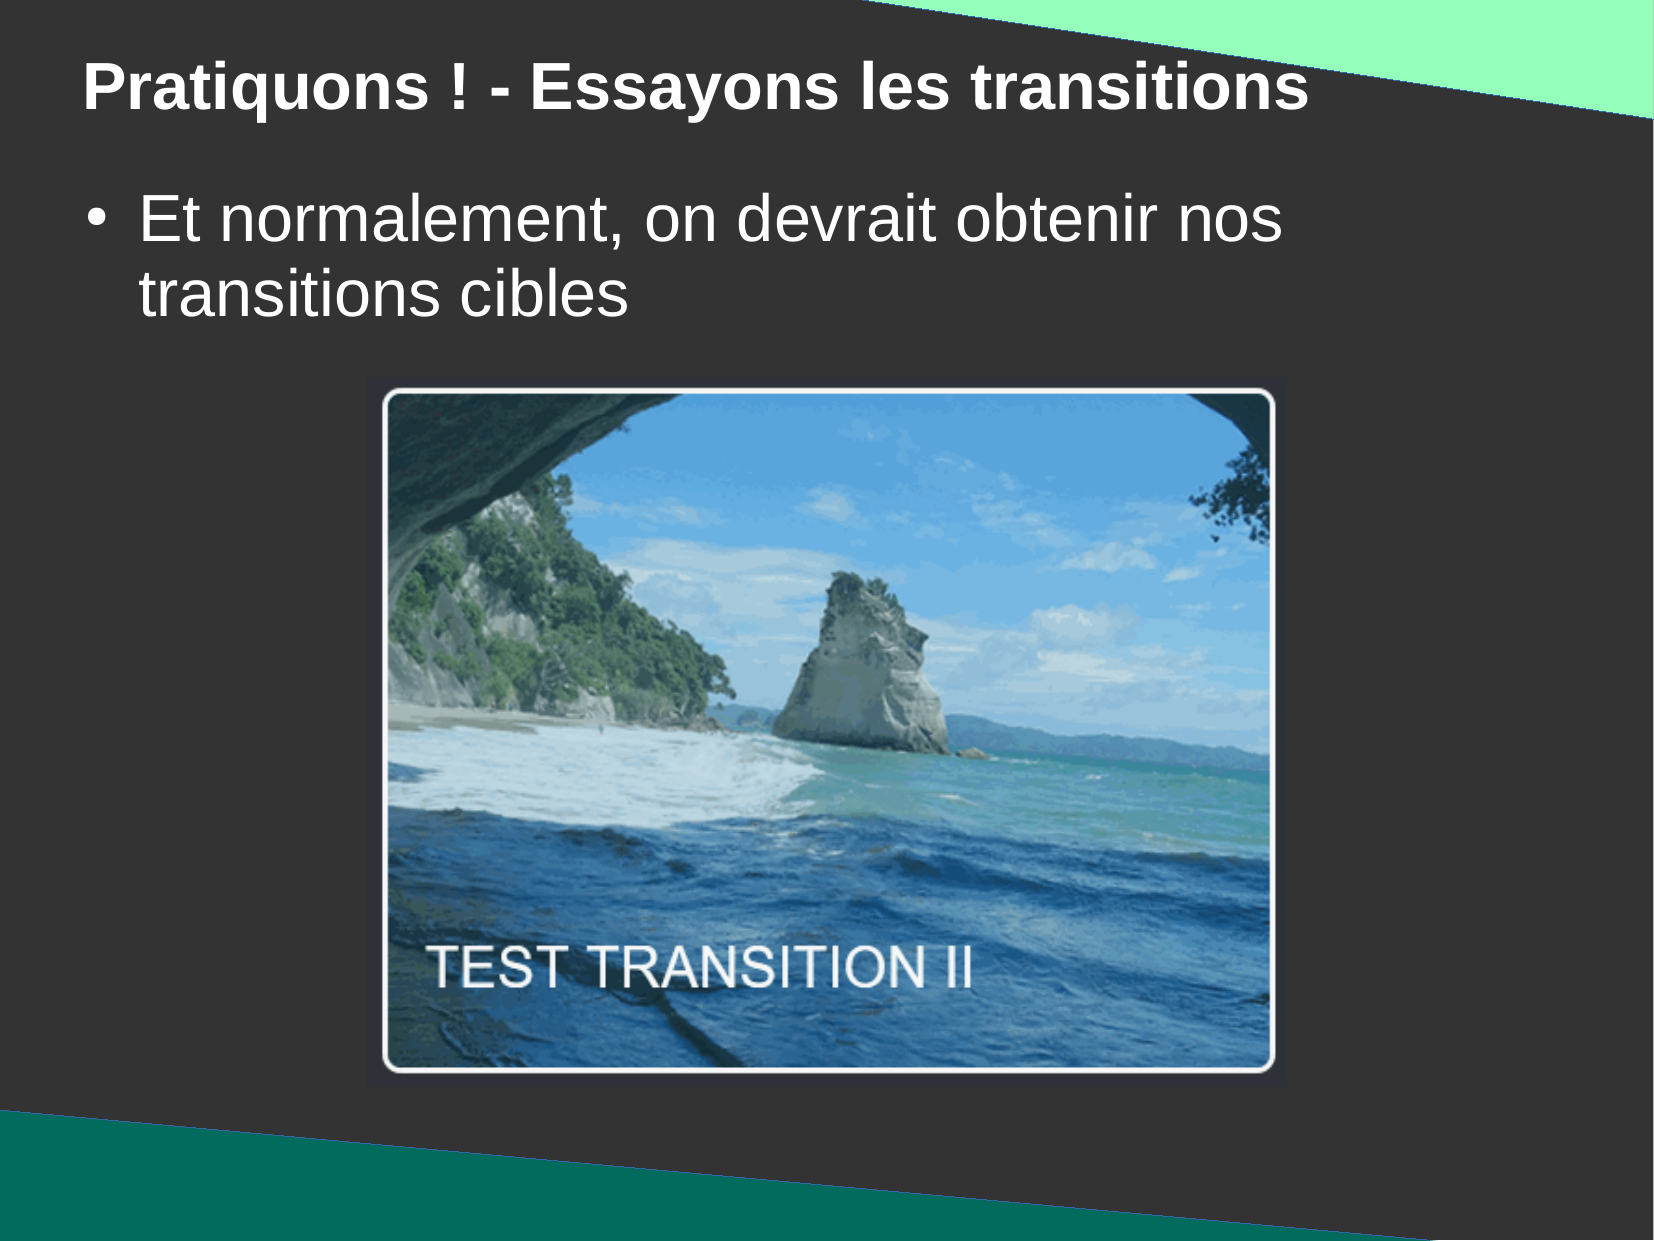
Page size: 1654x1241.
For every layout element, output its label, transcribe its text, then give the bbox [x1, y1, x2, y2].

list Et normalement, on devrait obtenir nos transitions cibles [67, 180, 1607, 378]
title Pratiquons ! - Essayons les transitions [82, 49, 1630, 199]
picture [366, 377, 1287, 1087]
text_box [862, 0, 1654, 120]
